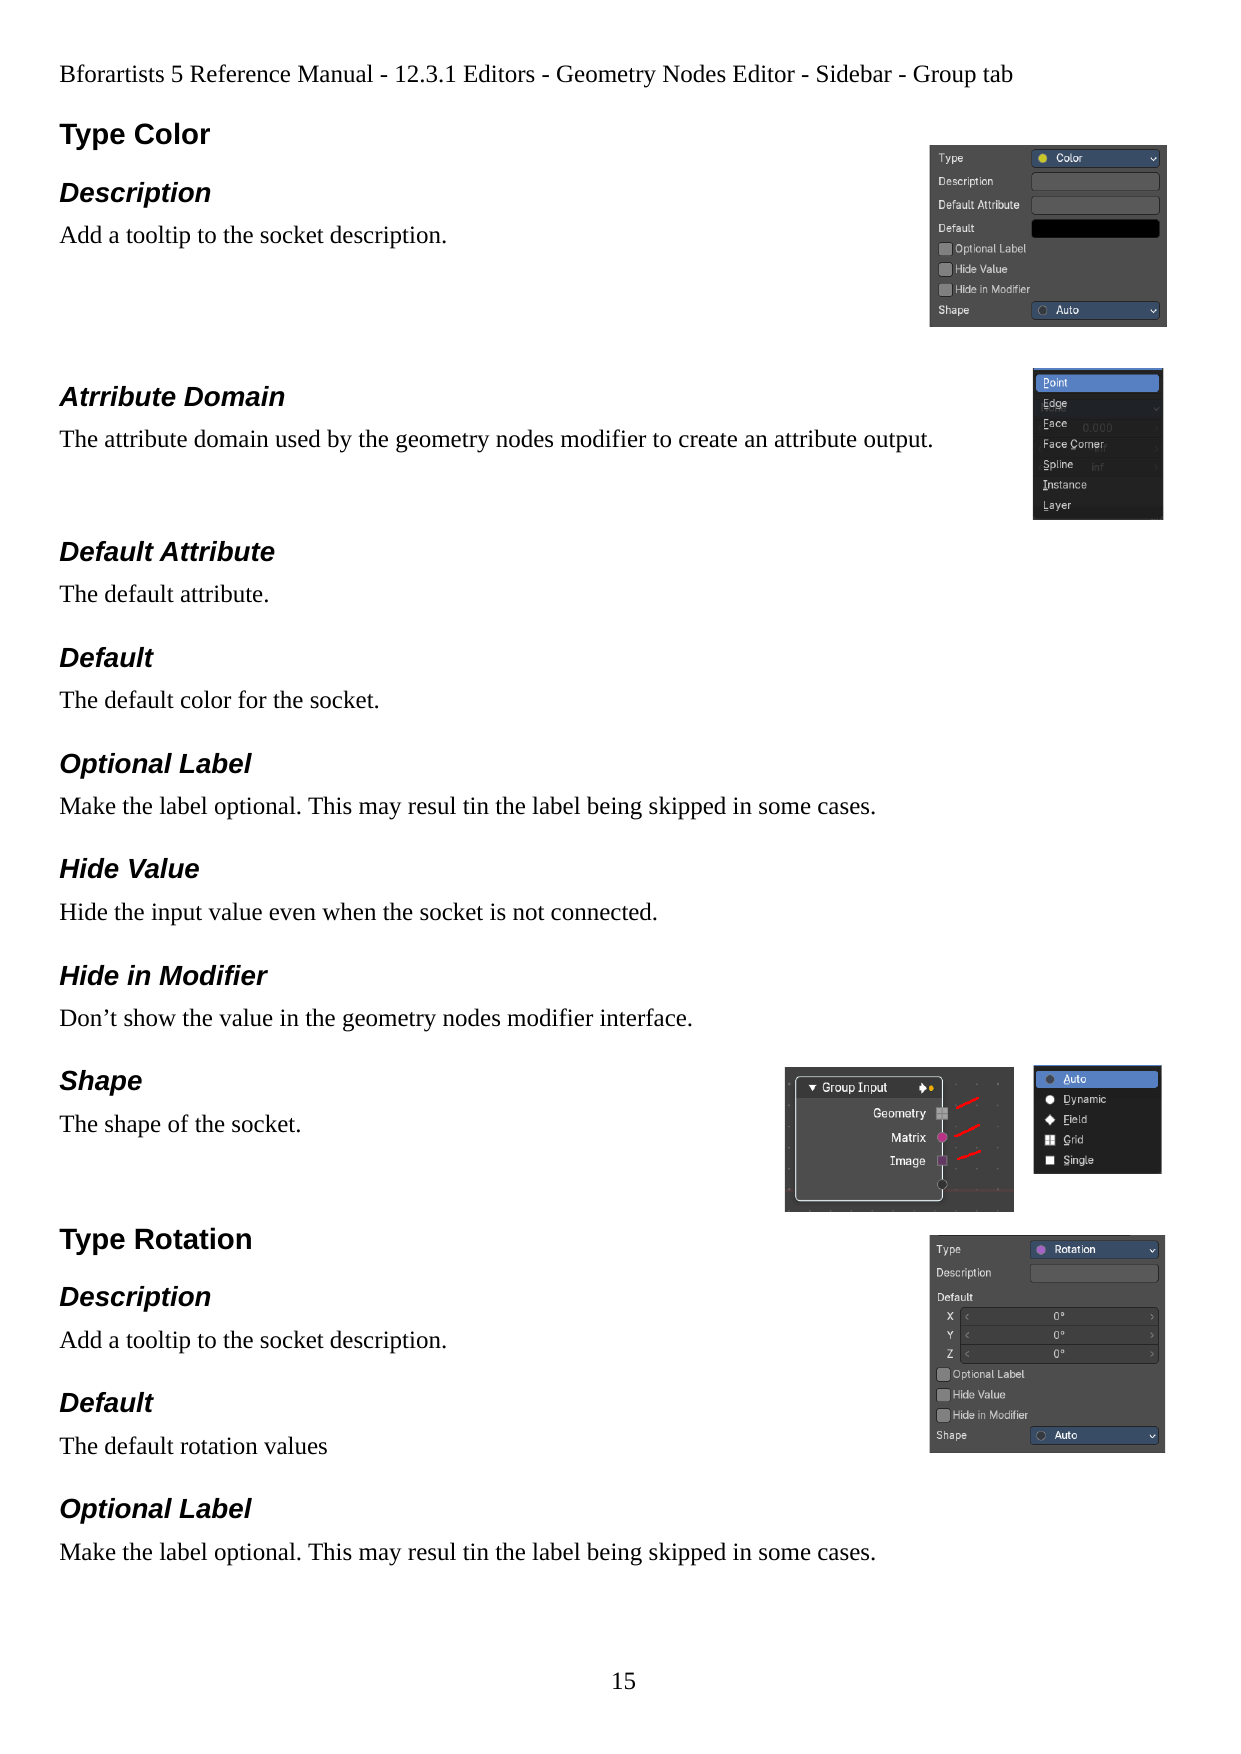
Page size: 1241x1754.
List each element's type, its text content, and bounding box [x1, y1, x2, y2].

text The attribute domain used by the geometry nodes modifier to create an attribute output. [59, 424, 1032, 453]
subtitle Description [59, 176, 929, 208]
subtitle Default Attribute [59, 535, 1181, 567]
subtitle [1164, 380, 1181, 412]
subtitle Optional Label [59, 1492, 1181, 1524]
picture [1032, 368, 1164, 520]
subtitle Description [59, 1281, 929, 1312]
subtitle Type Rotation [59, 1222, 1181, 1256]
subtitle Default [59, 1387, 929, 1418]
text The default attribute. [59, 579, 1181, 608]
subtitle Atrribute Domain [59, 380, 1032, 412]
subtitle Shape [59, 1065, 1033, 1097]
subtitle Optional Label [59, 747, 1181, 779]
subtitle Default [59, 641, 1181, 673]
text Don’t show the value in the geometry nodes modifier interface. [59, 1003, 1181, 1032]
text [1014, 1109, 1033, 1138]
picture [784, 1067, 1014, 1212]
text Hide the input value even when the socket is not connected. [59, 897, 1181, 926]
picture [929, 145, 1167, 327]
subtitle [1167, 176, 1181, 208]
text The shape of the socket. [59, 1109, 784, 1138]
text The default rotation values [59, 1431, 1181, 1460]
text [1162, 1109, 1181, 1138]
picture [1033, 1065, 1162, 1174]
picture [929, 1235, 1166, 1453]
text Add a tooltip to the socket description. [59, 220, 929, 249]
subtitle Hide in Modifier [59, 959, 1181, 991]
text The default color for the socket. [59, 685, 1181, 714]
subtitle Hide Value [59, 853, 1181, 885]
text Make the label optional. This may resul tin the label being skipped in some cases. [59, 1537, 1181, 1566]
subtitle [1166, 1387, 1181, 1418]
subtitle Type Color [59, 117, 1181, 151]
text Add a tooltip to the socket description. [59, 1325, 929, 1354]
subtitle [1162, 1065, 1181, 1097]
text Make the label optional. This may resul tin the label being skipped in some cases. [59, 791, 1181, 820]
subtitle [1166, 1281, 1181, 1312]
